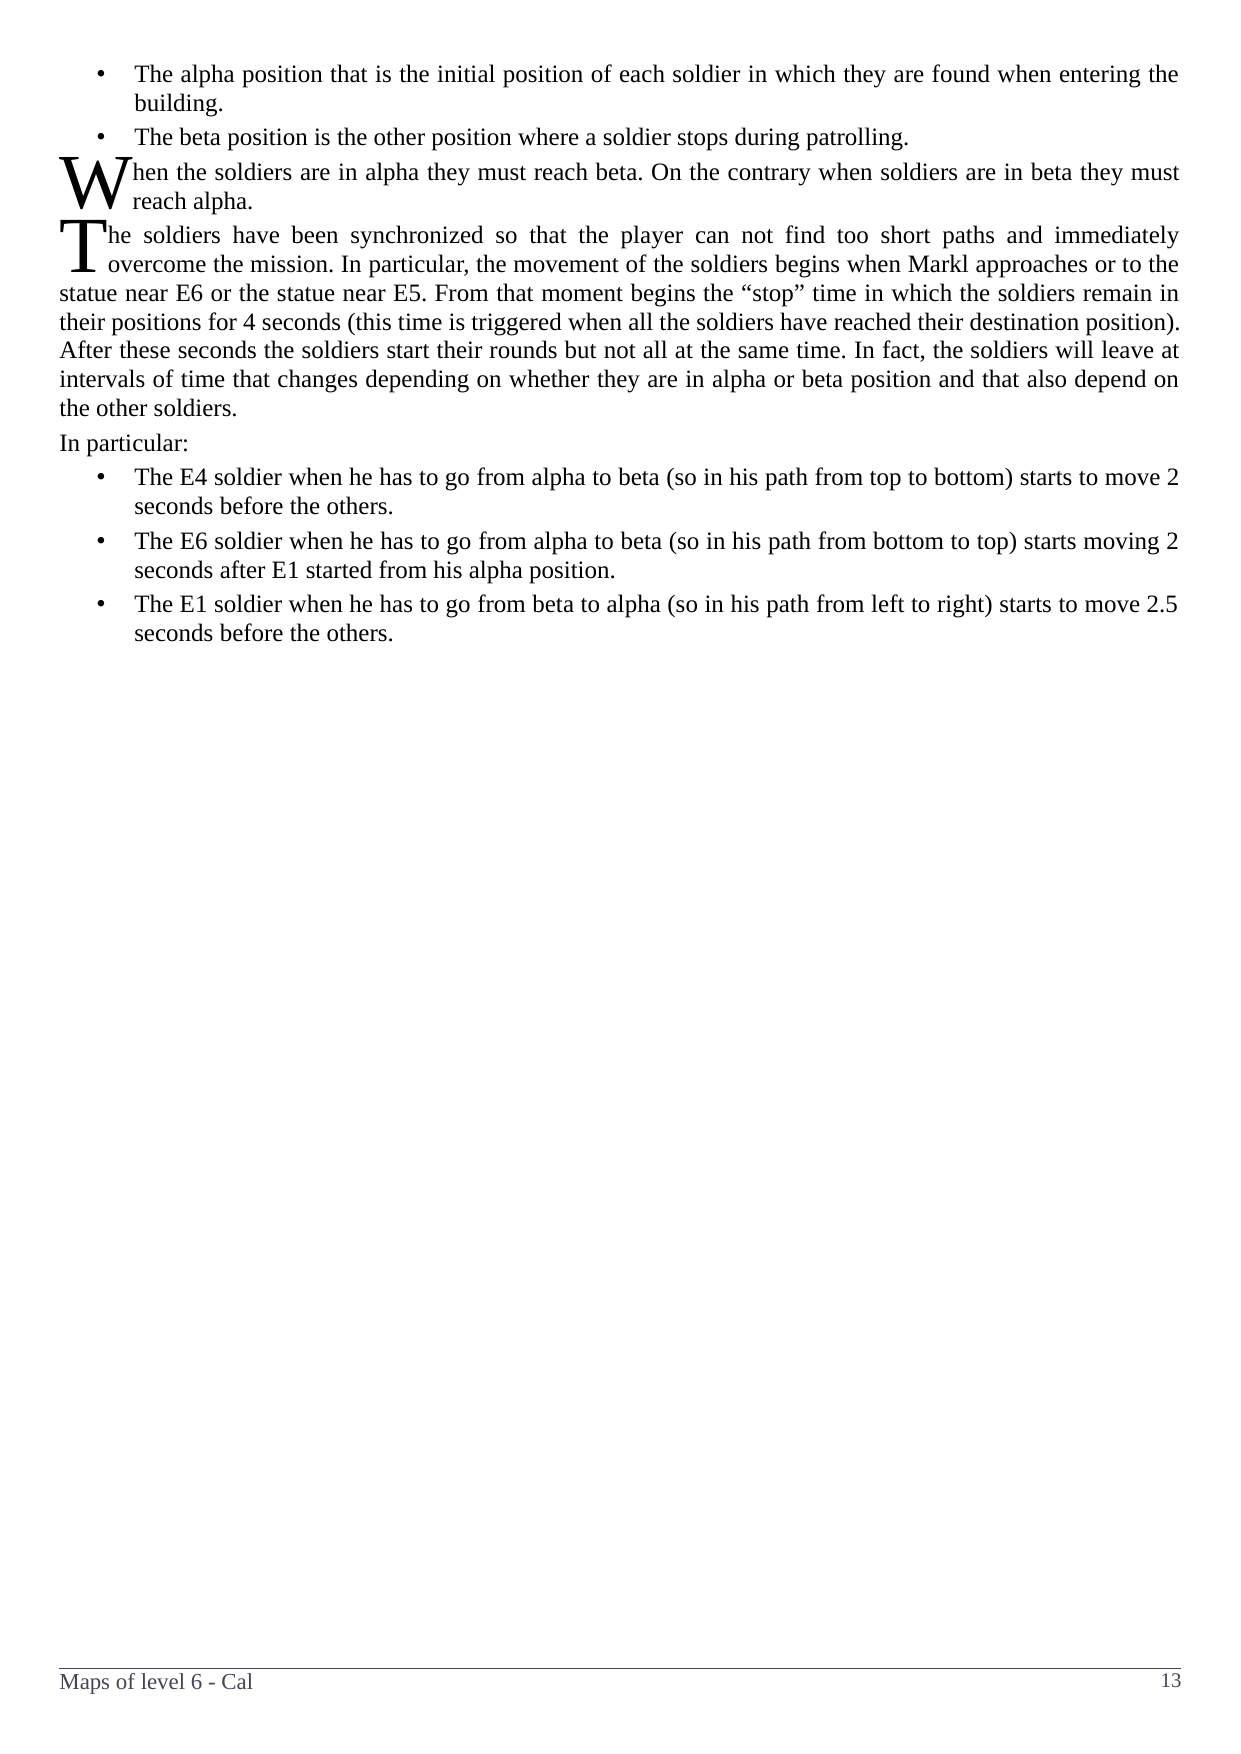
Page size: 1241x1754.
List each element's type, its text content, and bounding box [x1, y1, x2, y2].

list The E6 soldier when he has to go from alpha to beta (so in his path from bottom to top) starts moving 2 seconds after E1 started from his alpha position. [97, 526, 1181, 583]
list The alpha position that is the initial position of each soldier in which they are found when entering the building. [97, 59, 1181, 117]
list The E1 soldier when he has to go from beta to alpha (so in his path from left to right) starts to move 2.5 seconds before the others. [97, 589, 1181, 647]
text The soldiers have been synchronized so that the player can not find too short paths and immediately overcome the mission. In particular, the movement of the soldiers begins when Markl approaches or to the statue near E6 or the statue near E5. From that moment begins the “stop” time in which the soldiers remain in their positions for 4 seconds (this time is triggered when all the soldiers have reached their destination position). After these seconds the soldiers start their rounds but not all at the same time. In fact, the soldiers will leave at intervals of time that changes depending on whether they are in alpha or beta position and that also depend on the other soldiers. [59, 221, 1181, 422]
list The beta position is the other position where a soldier stops during patrolling. [97, 122, 1181, 151]
list The E4 soldier when he has to go from alpha to beta (so in his path from top to bottom) starts to move 2 seconds before the others. [97, 462, 1181, 520]
text In particular: [59, 428, 1181, 457]
text When the soldiers are in alpha they must reach beta. On the contrary when soldiers are in beta they must reach alpha. [59, 157, 1181, 215]
